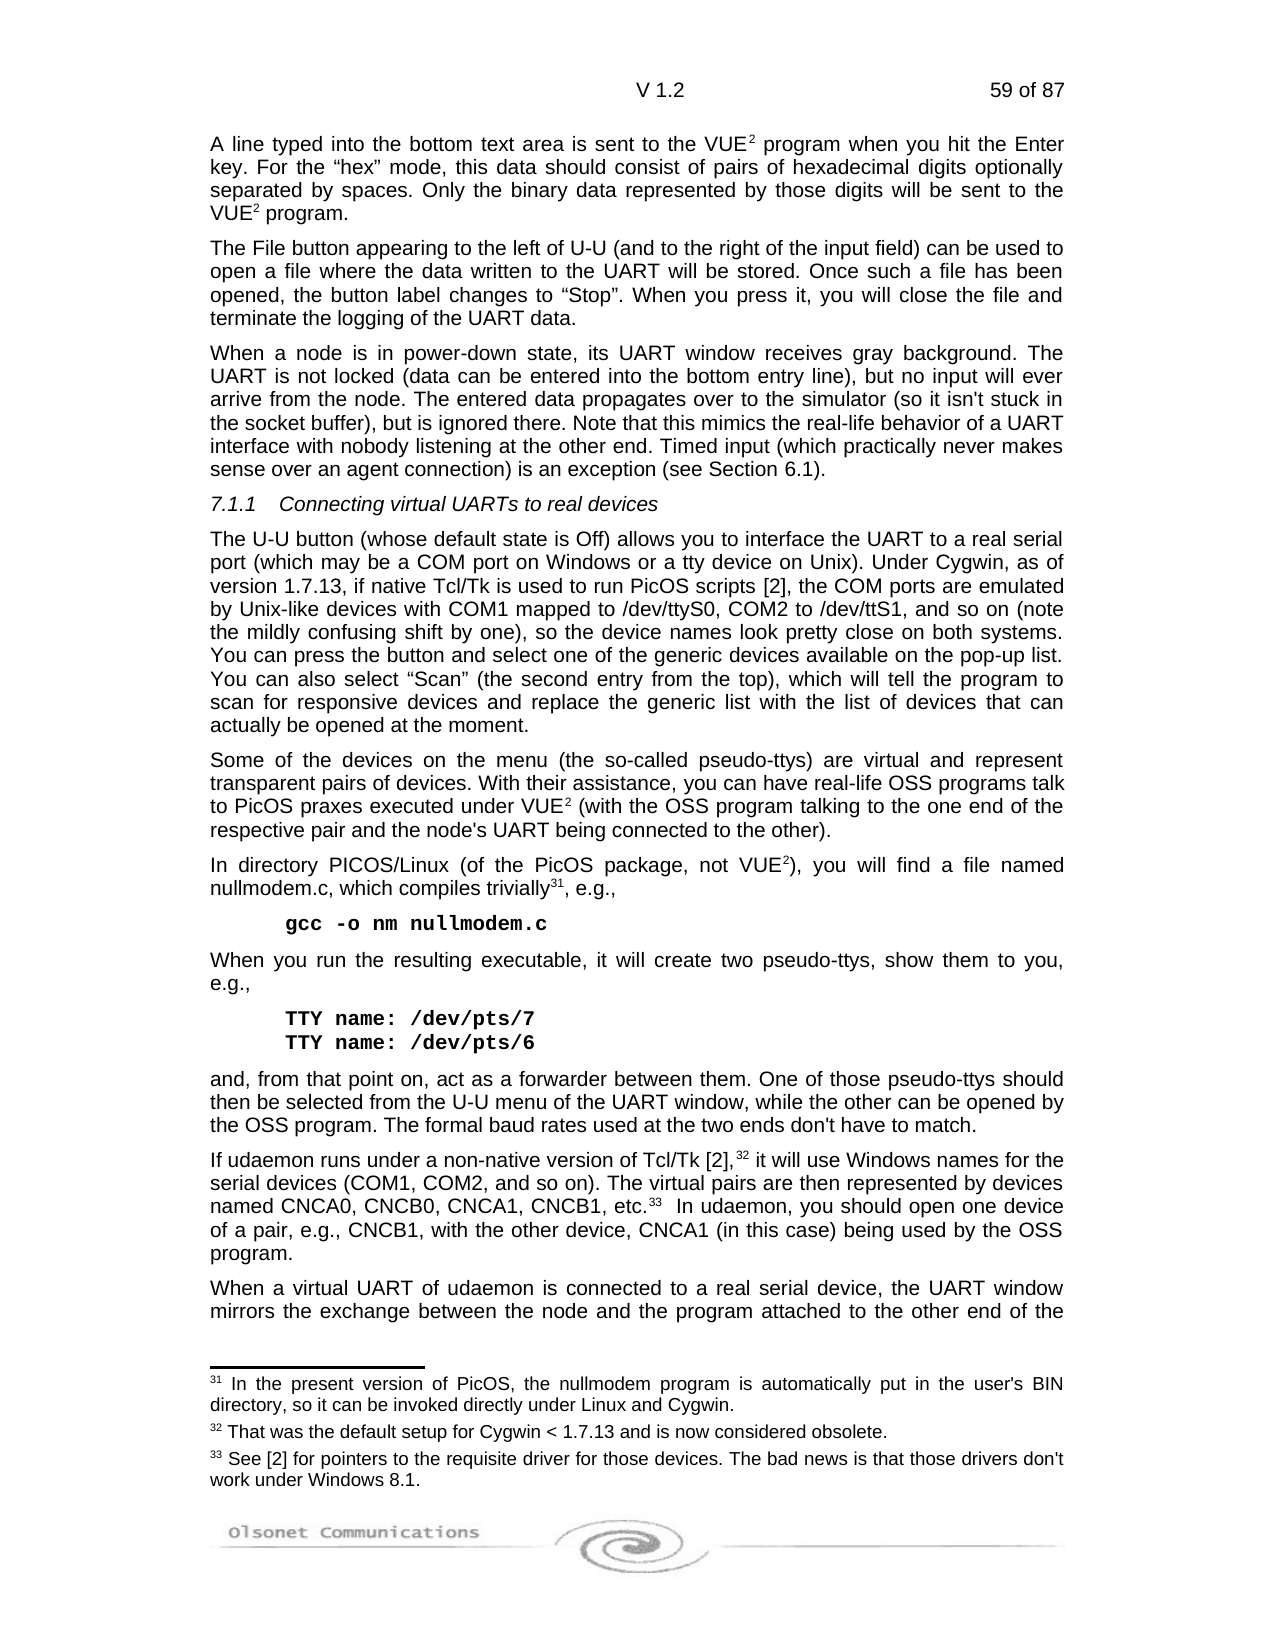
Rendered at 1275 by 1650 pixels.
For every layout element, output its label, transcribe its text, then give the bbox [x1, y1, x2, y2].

text A line typed into the bottom text area is sent to the VUE2 program when you hit the Enter key. For the “hex” mode, this data should consist of pairs of hexadecimal digits optionally separated by spaces. Only the binary data represented by those digits will be sent to the VUE2 program. [210, 132, 1065, 225]
text See [2] for pointers to the requisite driver for those devices. The bad news is that those drivers don't work under Windows 8.1. [210, 1448, 1065, 1490]
text That was the default setup for Cygwin < 1.7.13 and is now considered obsolete. [210, 1421, 1065, 1442]
text The U-U button (whose default state is Off) allows you to interface the UART to a real serial port (which may be a COM port on Windows or a tty device on Unix). Under Cygwin, as of version 1.7.13, if native Tcl/Tk is used to run PicOS scripts [2], the COM ports are emulated by Unix-like devices with COM1 mapped to /dev/ttyS0, COM2 to /dev/ttS1, and so on (note the mildly confusing shift by one), so the device names look pretty close on both systems. You can press the button and select one of the generic devices available on the pop-up list. You can also select “Scan” (the second entry from the top), which will tell the program to scan for responsive devices and replace the generic list with the list of devices that can actually be opened at the moment. [210, 528, 1065, 737]
text gcc -o nm nullmodem.c [210, 911, 1065, 937]
text TTY name: /dev/pts/7 [210, 1007, 1065, 1032]
picture [210, 1504, 1065, 1596]
text The File button appearing to the left of U-U (and to the right of the input field) can be used to open a file where the data written to the UART will be stored. Once such a file has been opened, the button label changes to “Stop”. When you press it, you will close the file and terminate the logging of the UART data. [210, 237, 1065, 330]
text When a node is in power-down state, its UART window receives gray background. The UART is not locked (data can be entered into the bottom entry line), but no input will ever arrive from the node. The entered data propagates over to the simulator (so it isn't stuck in the socket buffer), but is ignored there. Note that this mimics the real-life behavior of a UART interface with nobody listening at the other end. Timed input (which practically never makes sense over an agent connection) is an exception (see Section 6.1). [210, 342, 1065, 481]
text When a virtual UART of udaemon is connected to a real serial device, the UART window mirrors the exchange between the node and the program attached to the other end of the [210, 1276, 1065, 1323]
text When you run the resulting executable, it will create two pseudo-ttys, show them to you, e.g., [210, 948, 1065, 995]
text In directory PICOS/Linux (of the PicOS package, not VUE2), you will find a file named nullmodem.c, which compiles trivially, e.g., [210, 853, 1065, 900]
text If udaemon runs under a non-native version of Tcl/Tk [2], it will use Windows names for the serial devices (COM1, COM2, and so on). The virtual pairs are then represented by devices named CNCA0, CNCB0, CNCA1, CNCB1, etc. In udaemon, you should open one device of a pair, e.g., CNCB1, with the other device, CNCA1 (in this case) being used by the OSS program. [210, 1148, 1065, 1265]
text In the present version of PicOS, the nullmodem program is automatically put in the user's BIN directory, so it can be invoked directly under Linux and Cygwin. [210, 1373, 1065, 1415]
text and, from that point on, act as a forwarder between them. One of those pseudo-ttys should then be selected from the U-U menu of the UART window, while the other can be opened by the OSS program. The formal baud rates used at the two ends don't have to match. [210, 1067, 1065, 1137]
subtitle Connecting virtual UARTs to real devices [210, 493, 1065, 516]
text Some of the devices on the menu (the so-called pseudo-ttys) are virtual and represent transparent pairs of devices. With their assistance, you can have real-life OSS programs talk to PicOS praxes executed under VUE2 (with the OSS program talking to the one end of the respective pair and the node's UART being connected to the other). [210, 748, 1065, 841]
text TTY name: /dev/pts/6 [210, 1032, 1065, 1055]
